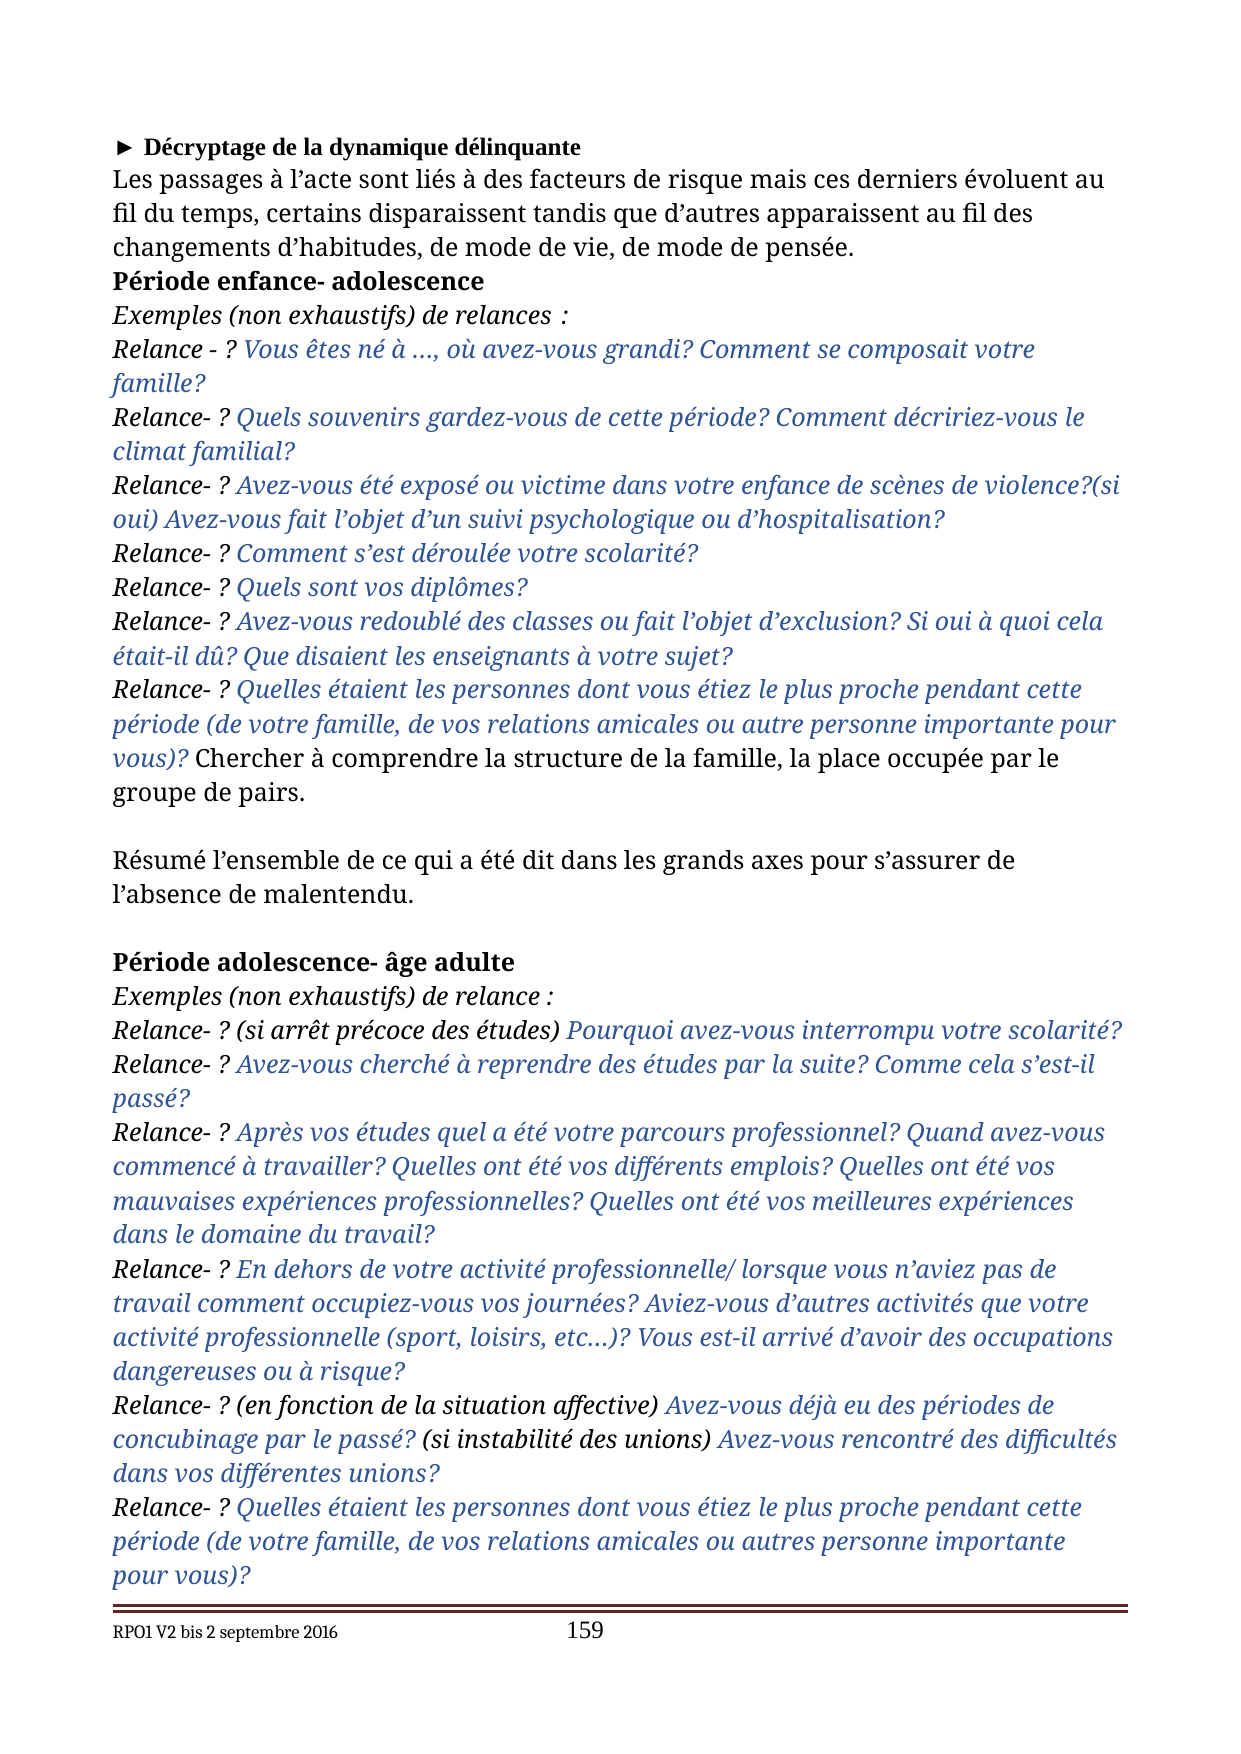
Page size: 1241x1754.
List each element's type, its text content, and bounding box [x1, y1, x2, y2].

text Relance - ? Vous êtes né à …, où avez-vous grandi? Comment se composait votre famille? [112, 332, 1128, 400]
text Relance- ? Avez-vous été exposé ou victime dans votre enfance de scènes de violence?(si oui) Avez-vous fait l’objet d’un suivi psychologique ou d’hospitalisation? [112, 468, 1128, 536]
text Exemples (non exhaustifs) de relances : [112, 297, 1128, 332]
text Période adolescence- âge adulte [112, 945, 1128, 979]
text Relance- ? Après vos études quel a été votre parcours professionnel? Quand avez-vous commencé à travailler? Quelles ont été vos différents emplois? Quelles ont été vos mauvaises expériences professionnelles? Quelles ont été vos meilleures expériences dans le domaine du travail? [112, 1115, 1128, 1251]
text Relance- ? Quels souvenirs gardez-vous de cette période? Comment décririez-vous le climat familial? [112, 400, 1128, 468]
text Relance- ? Quels sont vos diplômes? [112, 570, 1128, 604]
text ► Décryptage de la dynamique délinquante [112, 132, 1128, 161]
text Relance- ? Comment s’est déroulée votre scolarité? [112, 536, 1128, 570]
text Relance- ? Avez-vous redoublé des classes ou fait l’objet d’exclusion? Si oui à quoi cela était-il dû? Que disaient les enseignants à votre sujet? [112, 604, 1128, 672]
text Relance- ? (si arrêt précoce des études) Pourquoi avez-vous interrompu votre scolarité? [112, 1013, 1128, 1047]
text Relance- ? (en fonction de la situation affective) Avez-vous déjà eu des périodes de concubinage par le passé? (si instabilité des unions) Avez-vous rencontré des difficultés dans vos différentes unions? [112, 1387, 1128, 1490]
text Relance- ? Quelles étaient les personnes dont vous étiez le plus proche pendant cette période (de votre famille, de vos relations amicales ou autres personne importante pour vous)? [112, 1490, 1128, 1592]
text Résumé l’ensemble de ce qui a été dit dans les grands axes pour s’assurer de l’absence de malentendu. [112, 842, 1128, 911]
text Période enfance- adolescence [112, 263, 1128, 297]
text Relance- ? En dehors de votre activité professionnelle/ lorsque vous n’aviez pas de travail comment occupiez-vous vos journées? Aviez-vous d’autres activités que votre activité professionnelle (sport, loisirs, etc…)? Vous est-il arrivé d’avoir des occupations dangereuses ou à risque? [112, 1251, 1128, 1387]
text Relance- ? Quelles étaient les personnes dont vous étiez le plus proche pendant cette période (de votre famille, de vos relations amicales ou autre personne importante pour vous)? Chercher à comprendre la structure de la famille, la place occupée par le groupe de pairs. [112, 672, 1128, 808]
text Exemples (non exhaustifs) de relance : [112, 979, 1128, 1013]
text Relance- ? Avez-vous cherché à reprendre des études par la suite? Comme cela s’est-il passé? [112, 1047, 1128, 1115]
text Les passages à l’acte sont liés à des facteurs de risque mais ces derniers évoluent au fil du temps, certains disparaissent tandis que d’autres apparaissent au fil des changements d’habitudes, de mode de vie, de mode de pensée. [112, 161, 1128, 263]
